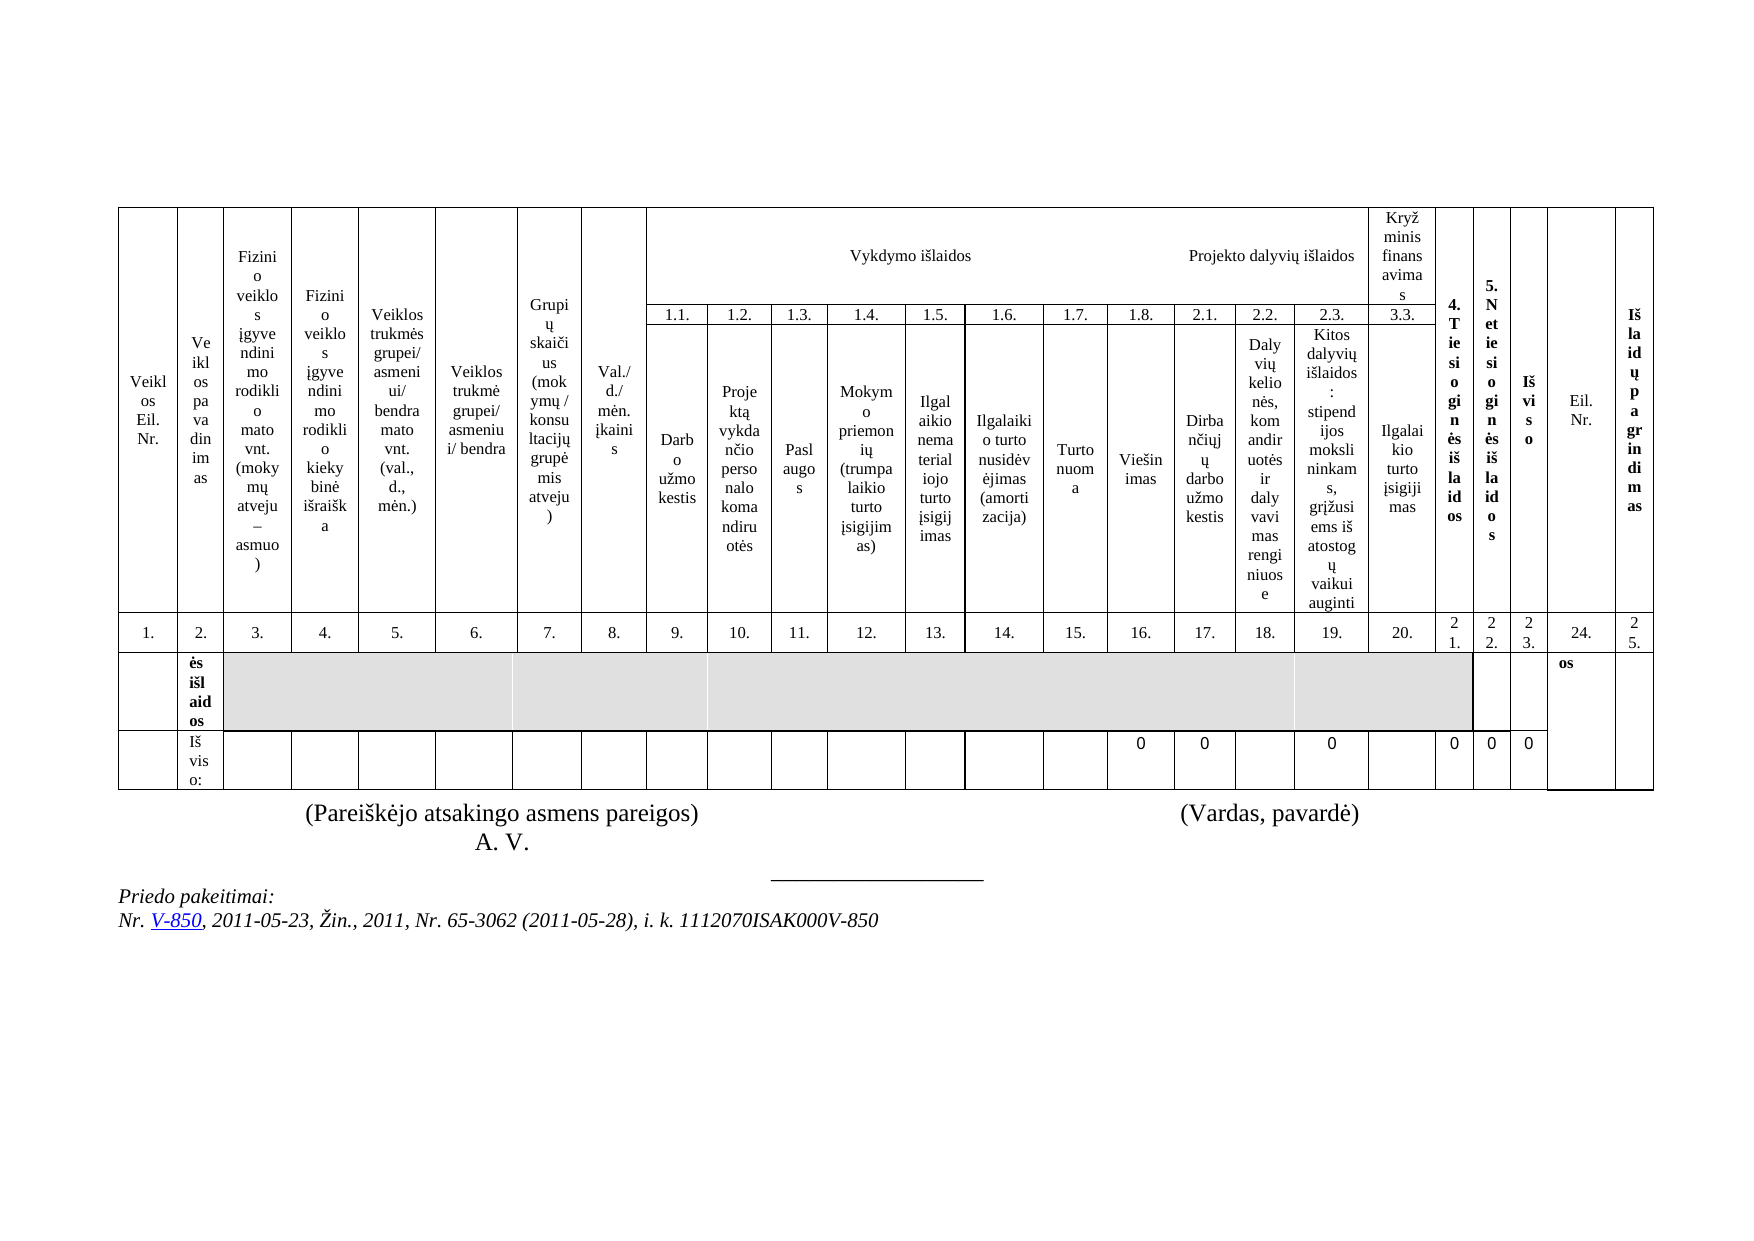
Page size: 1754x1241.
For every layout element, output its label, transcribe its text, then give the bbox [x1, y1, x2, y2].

table_cell 0 [1295, 732, 1368, 789]
table_cell [1436, 653, 1472, 730]
table_cell 0 [1175, 732, 1235, 789]
table_cell [827, 653, 905, 730]
table_cell os [1548, 653, 1615, 730]
table_cell 1.1. [647, 305, 707, 324]
table_header Eil. Nr. [1548, 208, 1615, 612]
table_header Veiklos pavadinimas [178, 208, 223, 612]
table_cell 0 [1108, 732, 1174, 789]
table_header Veiklos trukmės grupei/ asmeniui/ bendra mato vnt. (val., d., mėn.) [359, 208, 435, 612]
table_cell [1616, 653, 1653, 730]
table_cell [1174, 653, 1235, 730]
table_header Projekto dalyvių išlaidos [1174, 208, 1368, 303]
table_cell 4. [292, 613, 358, 652]
table_cell [513, 653, 582, 730]
table_cell 20. [1369, 613, 1435, 652]
table_cell [1236, 732, 1294, 789]
table_cell 11. [772, 613, 827, 652]
table_cell Mokymo priemonių (trumpalaikio turto įsigijimas) [828, 325, 905, 612]
table_cell [359, 732, 435, 789]
table_cell [582, 653, 647, 730]
table_cell 0 [1474, 732, 1510, 789]
table_cell 12. [828, 613, 905, 652]
table_cell 21. [1436, 613, 1473, 652]
table_header Fizinio veiklos įgyvendinimo rodiklio mato vnt. (mokymų atveju – asmuo) [224, 208, 291, 612]
table_cell Ilgalaikio turto nusidėvėjimas (amortizacija) [966, 325, 1043, 612]
table_cell [965, 653, 1043, 730]
table_cell 1.3. [772, 305, 827, 324]
table_cell [1107, 653, 1174, 730]
table_cell 10. [708, 613, 771, 652]
table_cell [708, 653, 771, 730]
table_cell 0 [1436, 732, 1473, 789]
table_cell ės išlaidos [178, 653, 223, 730]
table_header Veiklos Eil. Nr. [119, 208, 177, 612]
table_header Grupių skaičius (mokymų / konsultacijų grupėmis atveju) [518, 208, 581, 612]
table_cell [359, 653, 435, 730]
table_cell 1.2. [708, 305, 771, 324]
table_header (Pareiškėjo atsakingo asmens pareigos) A. V. [118, 798, 886, 855]
table_cell [1616, 730, 1653, 789]
table_cell 19. [1295, 613, 1368, 652]
table_header Kryžminis finansavimas [1369, 208, 1435, 303]
table_cell 17. [1175, 613, 1235, 652]
table_header Išlaidų pagrindimas [1616, 208, 1653, 612]
table_cell [1235, 653, 1294, 730]
table_cell [647, 653, 707, 730]
table_cell Viešinimas [1108, 325, 1174, 612]
table_header 4. Tiesioginės išlaidos [1436, 208, 1473, 612]
table_cell Turto nuoma [1044, 325, 1107, 612]
table_cell [1511, 653, 1547, 730]
table_cell [435, 653, 512, 730]
table_cell [582, 732, 646, 789]
table_header Veiklos trukmė grupei/ asmeniui/ bendra [436, 208, 517, 612]
table_header (Vardas, pavardė) [886, 798, 1653, 855]
table_cell Darbo užmokestis [647, 325, 707, 612]
table_cell Dirbančiųjų darbo užmokestis [1175, 325, 1235, 612]
text Nr. V-850, 2011-05-23, Žin., 2011, Nr. 65-3062 (2011-05-28), i. k. 1112070ISAK000V-850 [118, 908, 1636, 932]
table_cell 1.4. [828, 305, 905, 324]
table_header Fizinio veiklos įgyvendinimo rodiklio kiekybinė išraiška [292, 208, 358, 612]
table_cell 2.1. [1175, 305, 1235, 324]
table_cell 24. [1548, 613, 1615, 652]
table_cell [513, 732, 581, 789]
table_cell Ilgalaikio turto įsigijimas [1369, 325, 1435, 612]
table_cell 1.5. [906, 305, 964, 324]
table_cell [119, 653, 177, 730]
table_cell [436, 732, 512, 789]
table_cell [292, 732, 358, 789]
table_cell 1.7. [1044, 305, 1107, 324]
table_cell 22. [1474, 613, 1510, 652]
table_cell 18. [1236, 613, 1294, 652]
table_cell Dalyvių kelionės, komandiruotės ir dalyvavimas renginiuose [1236, 325, 1294, 612]
table_cell 1.6. [966, 305, 1043, 324]
table_cell 0 [1511, 731, 1547, 789]
table_cell Projektą vykdančio personalo komandiruotės [708, 325, 771, 612]
table_cell Kitos dalyvių išlaidos: stipendijos mokslininkams, grįžusiems iš atostogų vaikui auginti [1295, 325, 1368, 612]
table_header 5. Netiesioginės išlaidos [1474, 208, 1510, 612]
table_header Val./d./mėn. įkainis [582, 208, 646, 612]
table_cell 1.8. [1108, 305, 1174, 324]
table_cell 2.3. [1295, 305, 1368, 324]
table_cell [224, 653, 291, 730]
table_cell [119, 731, 177, 789]
table_cell [772, 732, 827, 789]
table_cell 23. [1511, 613, 1547, 652]
table_cell 3.3. [1369, 305, 1435, 324]
table_cell 16. [1108, 613, 1174, 652]
table_header Vykdymo išlaidos [647, 208, 1174, 303]
table_cell [1369, 732, 1435, 789]
table_cell 25. [1616, 613, 1653, 652]
table_cell 2. [178, 613, 223, 652]
text _________________ [118, 855, 1636, 884]
table_cell Ilgalaikio nematerialiojo turto įsigijimas [906, 325, 964, 612]
table_cell 14. [966, 613, 1043, 652]
table_cell [905, 653, 965, 730]
table_cell 13. [906, 613, 964, 652]
table_cell [1369, 653, 1436, 730]
table_cell Iš viso: [178, 731, 223, 789]
table_cell [647, 732, 707, 789]
table_cell [1548, 730, 1615, 789]
table_cell 6. [436, 613, 517, 652]
table_cell 2.2. [1236, 305, 1294, 324]
table_cell [291, 653, 359, 730]
table_cell 15. [1044, 613, 1107, 652]
table_cell [1044, 732, 1107, 789]
text Priedo pakeitimai: [118, 884, 1636, 908]
table_cell 8. [582, 613, 646, 652]
table_cell 7. [518, 613, 581, 652]
table_cell 1. [119, 613, 177, 652]
table_cell [906, 732, 964, 789]
table_cell Paslaugos [772, 325, 827, 612]
table_header Iš viso [1511, 208, 1547, 612]
table_cell [1474, 653, 1510, 730]
table_cell 5. [359, 613, 435, 652]
table_cell [1043, 653, 1107, 730]
table_cell [708, 732, 771, 789]
table_cell 3. [224, 613, 291, 652]
table_cell [828, 732, 905, 789]
table_cell [224, 732, 291, 789]
table_cell [966, 732, 1043, 789]
table_cell 9. [647, 613, 707, 652]
table_cell [1295, 653, 1369, 730]
table_cell [771, 653, 827, 730]
